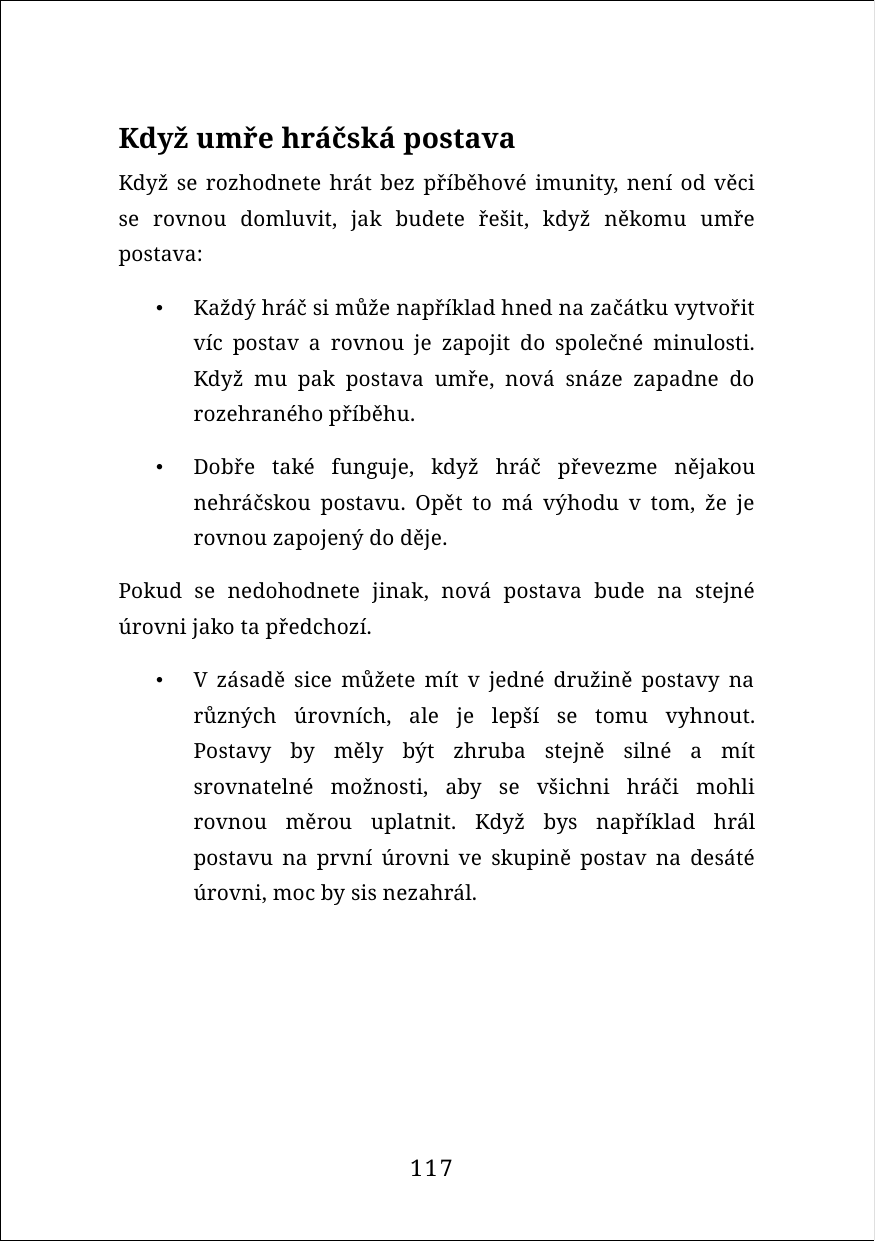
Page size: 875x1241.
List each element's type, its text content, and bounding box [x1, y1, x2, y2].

text Pokud se nedohodnete jinak, nová postava bude na stejné úrovni jako ta předchozí. [118, 577, 756, 641]
subtitle Když umře hráčská postava [118, 118, 756, 157]
list V zásadě sice můžete mít v jedné družině postavy na různých úrovních, ale je lepší se tomu vyhnout. Postavy by měly být zhruba stejně silné a mít srovnatelné možnosti, aby se všichni hráči mohli rovnou měrou uplatnit. Když bys například hrál postavu na první úrovni ve skupině postav na desáté úrovni, moc by sis nezahrál. [156, 665, 756, 907]
list Dobře také funguje, když hráč převezme nějakou nehráčskou postavu. Opět to má výhodu v tom, že je rovnou zapojený do děje. [156, 452, 756, 552]
list Každý hráč si může například hned na začátku vytvořit víc postav a rovnou je zapojit do společné minulosti. Když mu pak postava umře, nová snáze zapadne do rozehraného příběhu. [156, 293, 756, 428]
text Když se rozhodnete hrát bez příběhové imunity, není od věci se rovnou domluvit, jak budete řešit, když někomu umře postava: [118, 168, 756, 268]
